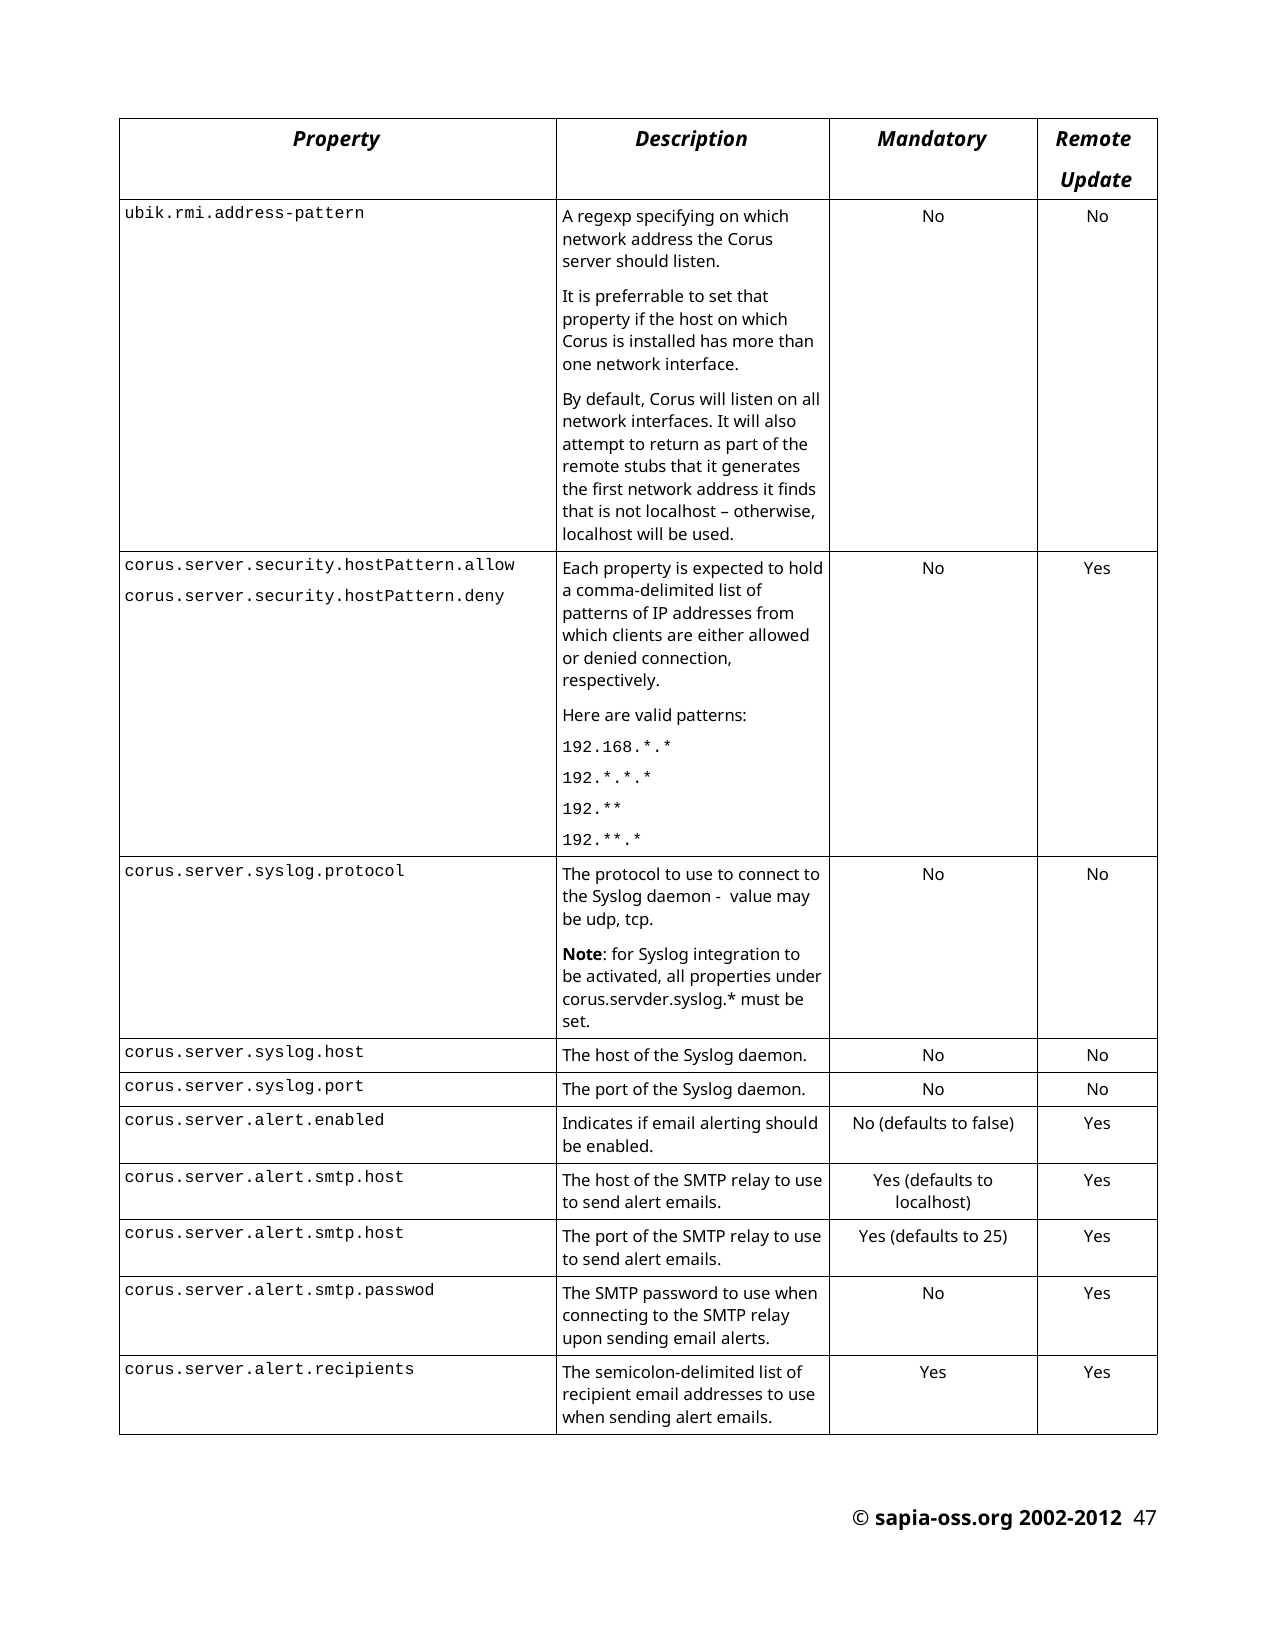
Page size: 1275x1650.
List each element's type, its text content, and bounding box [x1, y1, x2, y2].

table_cell No [1038, 1039, 1157, 1072]
table_cell The host of the Syslog daemon. [557, 1039, 829, 1072]
table_header Property [120, 119, 556, 199]
table_cell Yes [1038, 1277, 1157, 1355]
table_cell Indicates if email alerting should be enabled. [557, 1107, 829, 1163]
table_cell Yes [1038, 1107, 1157, 1163]
table_cell No (defaults to false) [830, 1107, 1037, 1163]
table_cell corus.server.alert.smtp.passwod [120, 1277, 556, 1355]
table_cell No [1038, 1073, 1157, 1106]
table_cell No [830, 1073, 1037, 1106]
table_cell The host of the SMTP relay to use to send alert emails. [557, 1164, 829, 1219]
table_cell No [830, 857, 1037, 1038]
table_cell The semicolon-delimited list of recipient email addresses to use when sending alert emails. [557, 1356, 829, 1434]
table_cell No [830, 200, 1037, 551]
table_cell corus.server.alert.smtp.host [120, 1164, 556, 1219]
table_header Remote Update [1038, 119, 1157, 199]
table_cell Yes (defaults to localhost) [830, 1164, 1037, 1219]
table_cell No [830, 1039, 1037, 1072]
table_cell Yes [1038, 1164, 1157, 1219]
table_cell corus.server.syslog.host [120, 1039, 556, 1072]
table_cell The port of the Syslog daemon. [557, 1073, 829, 1106]
table_cell The SMTP password to use when connecting to the SMTP relay upon sending email alerts. [557, 1277, 829, 1355]
table_cell ubik.rmi.address-pattern [120, 200, 556, 551]
table_cell The port of the SMTP relay to use to send alert emails. [557, 1220, 829, 1276]
table_cell A regexp specifying on which network address the Corus server should listen. It is preferrable to set that property if the host on which Corus is installed has more than one network interface. By default, Corus will listen on all network interfaces. It will also attempt to return as part of the remote stubs that it generates the first network address it finds that is not localhost – otherwise, localhost will be used. [557, 200, 829, 551]
table_cell No [830, 1277, 1037, 1355]
table_header Description [557, 119, 829, 199]
table_cell Yes (defaults to 25) [830, 1220, 1037, 1276]
table_cell corus.server.alert.enabled [120, 1107, 556, 1163]
table_cell Yes [1038, 1220, 1157, 1276]
table_cell Yes [1038, 1356, 1157, 1434]
table_cell No [1038, 857, 1157, 1038]
table_cell corus.server.alert.recipients [120, 1356, 556, 1434]
table_cell No [830, 552, 1037, 856]
table_cell corus.server.syslog.port [120, 1073, 556, 1106]
table_cell Each property is expected to hold a comma-delimited list of patterns of IP addresses from which clients are either allowed or denied connection, respectively. Here are valid patterns: 192.168.*.* 192.*.*.* 192.** 192.**.* [557, 552, 829, 856]
table_cell No [1038, 200, 1157, 551]
table_cell Yes [1038, 552, 1157, 856]
table_cell corus.server.syslog.protocol [120, 857, 556, 1038]
table_cell The protocol to use to connect to the Syslog daemon - value may be udp, tcp. Note: for Syslog integration to be activated, all properties under corus.servder.syslog.* must be set. [557, 857, 829, 1038]
table_header Mandatory [830, 119, 1037, 199]
table_cell corus.server.alert.smtp.host [120, 1220, 556, 1276]
table_cell Yes [830, 1356, 1037, 1434]
table_cell corus.server.security.hostPattern.allow corus.server.security.hostPattern.deny [120, 552, 556, 856]
